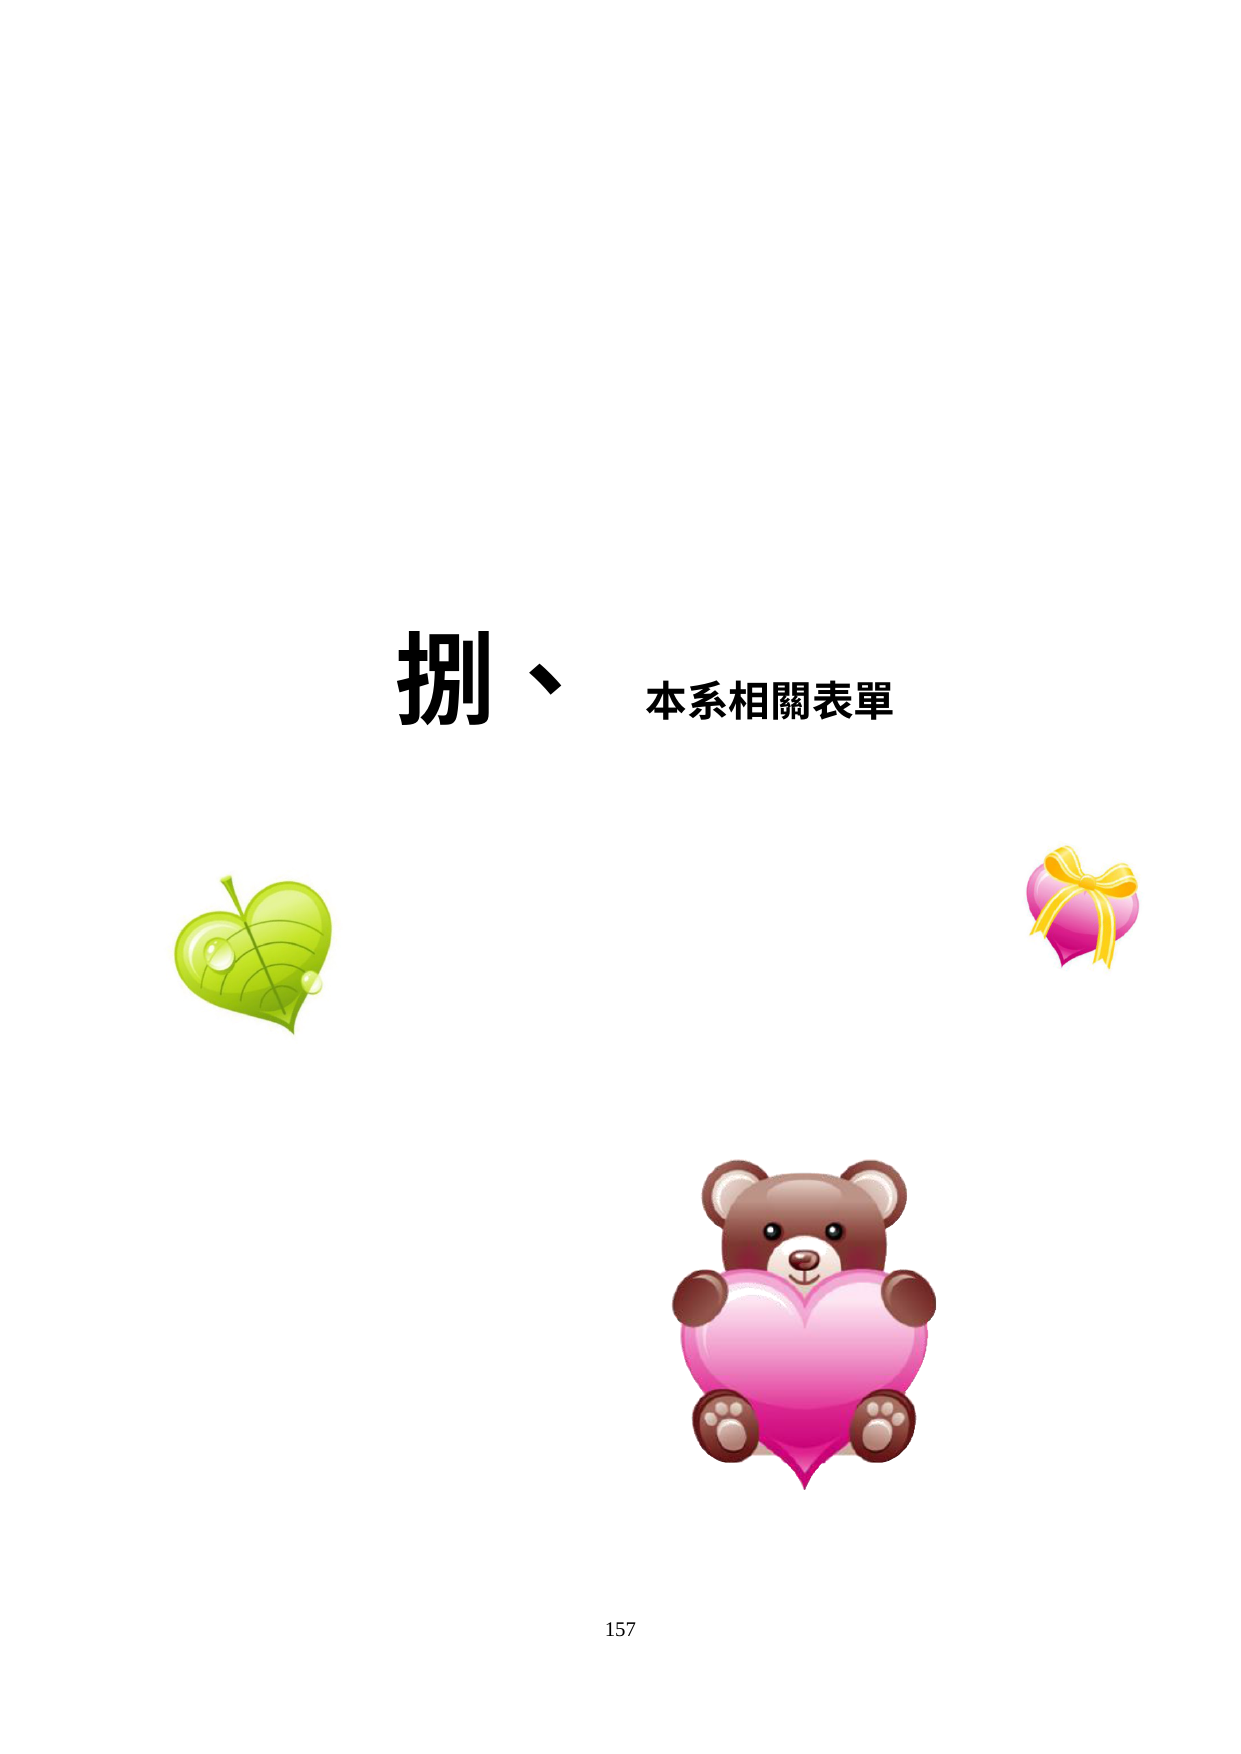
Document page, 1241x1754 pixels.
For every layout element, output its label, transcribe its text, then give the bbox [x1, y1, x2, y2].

subtitle 本系相關表單 [198, 600, 1092, 745]
